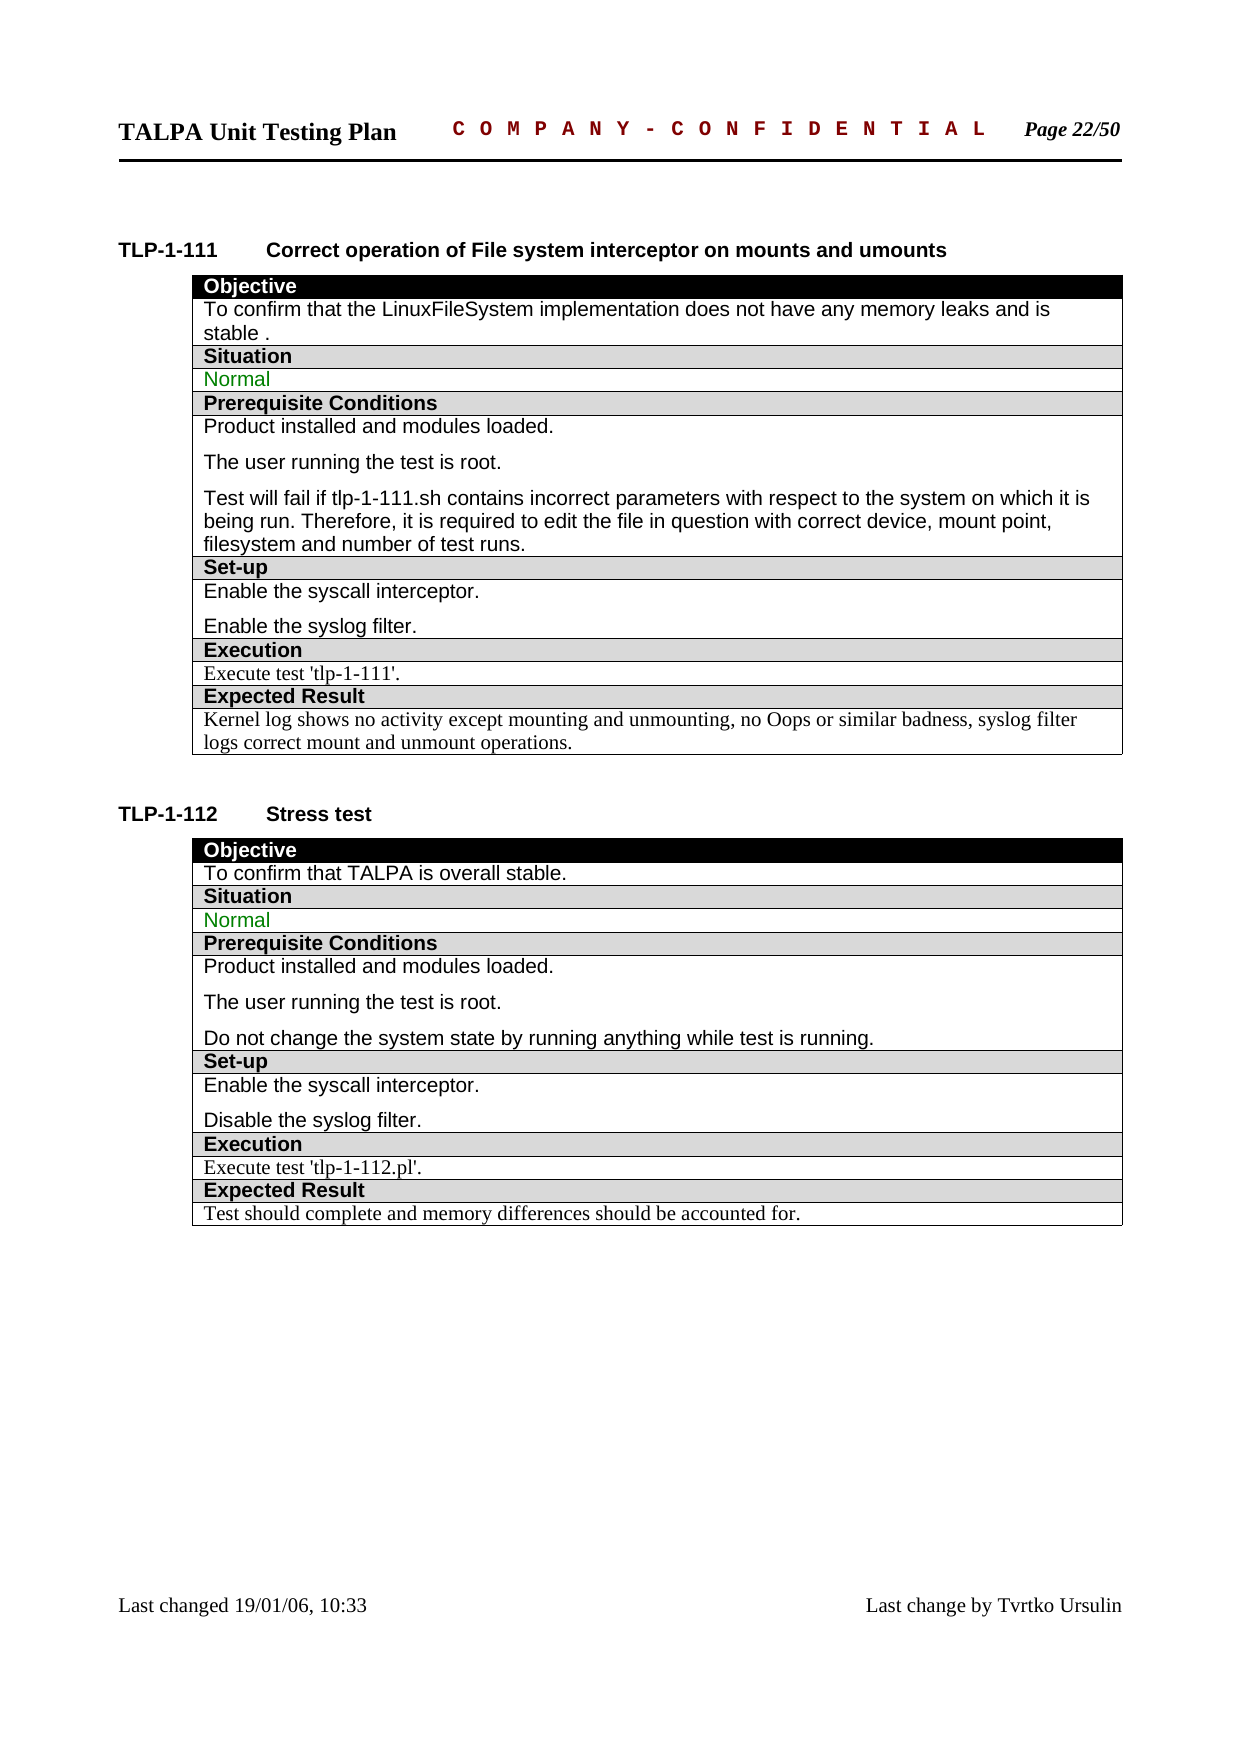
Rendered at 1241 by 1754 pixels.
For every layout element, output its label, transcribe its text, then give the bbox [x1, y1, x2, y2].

table_cell Prerequisite Conditions [193, 933, 1122, 955]
table_cell Product installed and modules loaded. The user running the test is root. Do not change the system state by running anything while test is running. [193, 956, 1122, 1050]
table_cell Enable the syscall interceptor. Enable the syslog filter. [193, 580, 1122, 638]
table_cell To confirm that the LinuxFileSystem implementation does not have any memory leaks and is stable . [193, 299, 1122, 345]
table_cell Situation [193, 346, 1122, 368]
table_cell Set-up [193, 1051, 1122, 1073]
table_cell Prerequisite Conditions [193, 392, 1122, 415]
table_cell Expected Result [193, 1180, 1122, 1202]
table_header Objective [193, 276, 1122, 298]
table_cell Product installed and modules loaded. The user running the test is root. Test will fail if tlp-1-111.sh contains incorrect parameters with respect to the system on which it is being run. Therefore, it is required to edit the file in question with correct device, mount point, filesystem and number of test runs. [193, 416, 1122, 556]
table_cell Execution [193, 1133, 1122, 1156]
text TLP-1-111 Correct operation of File system interceptor on mounts and umounts [118, 239, 1122, 262]
table_cell Normal [193, 909, 1122, 932]
table_cell Situation [193, 886, 1122, 908]
table_cell Expected Result [193, 686, 1122, 708]
table_header Objective [193, 839, 1122, 862]
table_cell Execution [193, 639, 1122, 661]
table_cell Execute test 'tlp-1-111'. [193, 662, 1122, 685]
table_cell Set-up [193, 557, 1122, 579]
table_cell To confirm that TALPA is overall stable. [193, 863, 1122, 885]
table_cell Kernel log shows no activity except mounting and unmounting, no Oops or similar badness, syslog filter logs correct mount and unmount operations. [193, 709, 1122, 754]
table_cell Normal [193, 369, 1122, 391]
text TLP-1-112 Stress test [118, 802, 1122, 826]
table_cell Enable the syscall interceptor. Disable the syslog filter. [193, 1074, 1122, 1132]
table_cell Execute test 'tlp-1-112.pl'. [193, 1157, 1122, 1179]
table_cell Test should complete and memory differences should be accounted for. [193, 1203, 1122, 1225]
